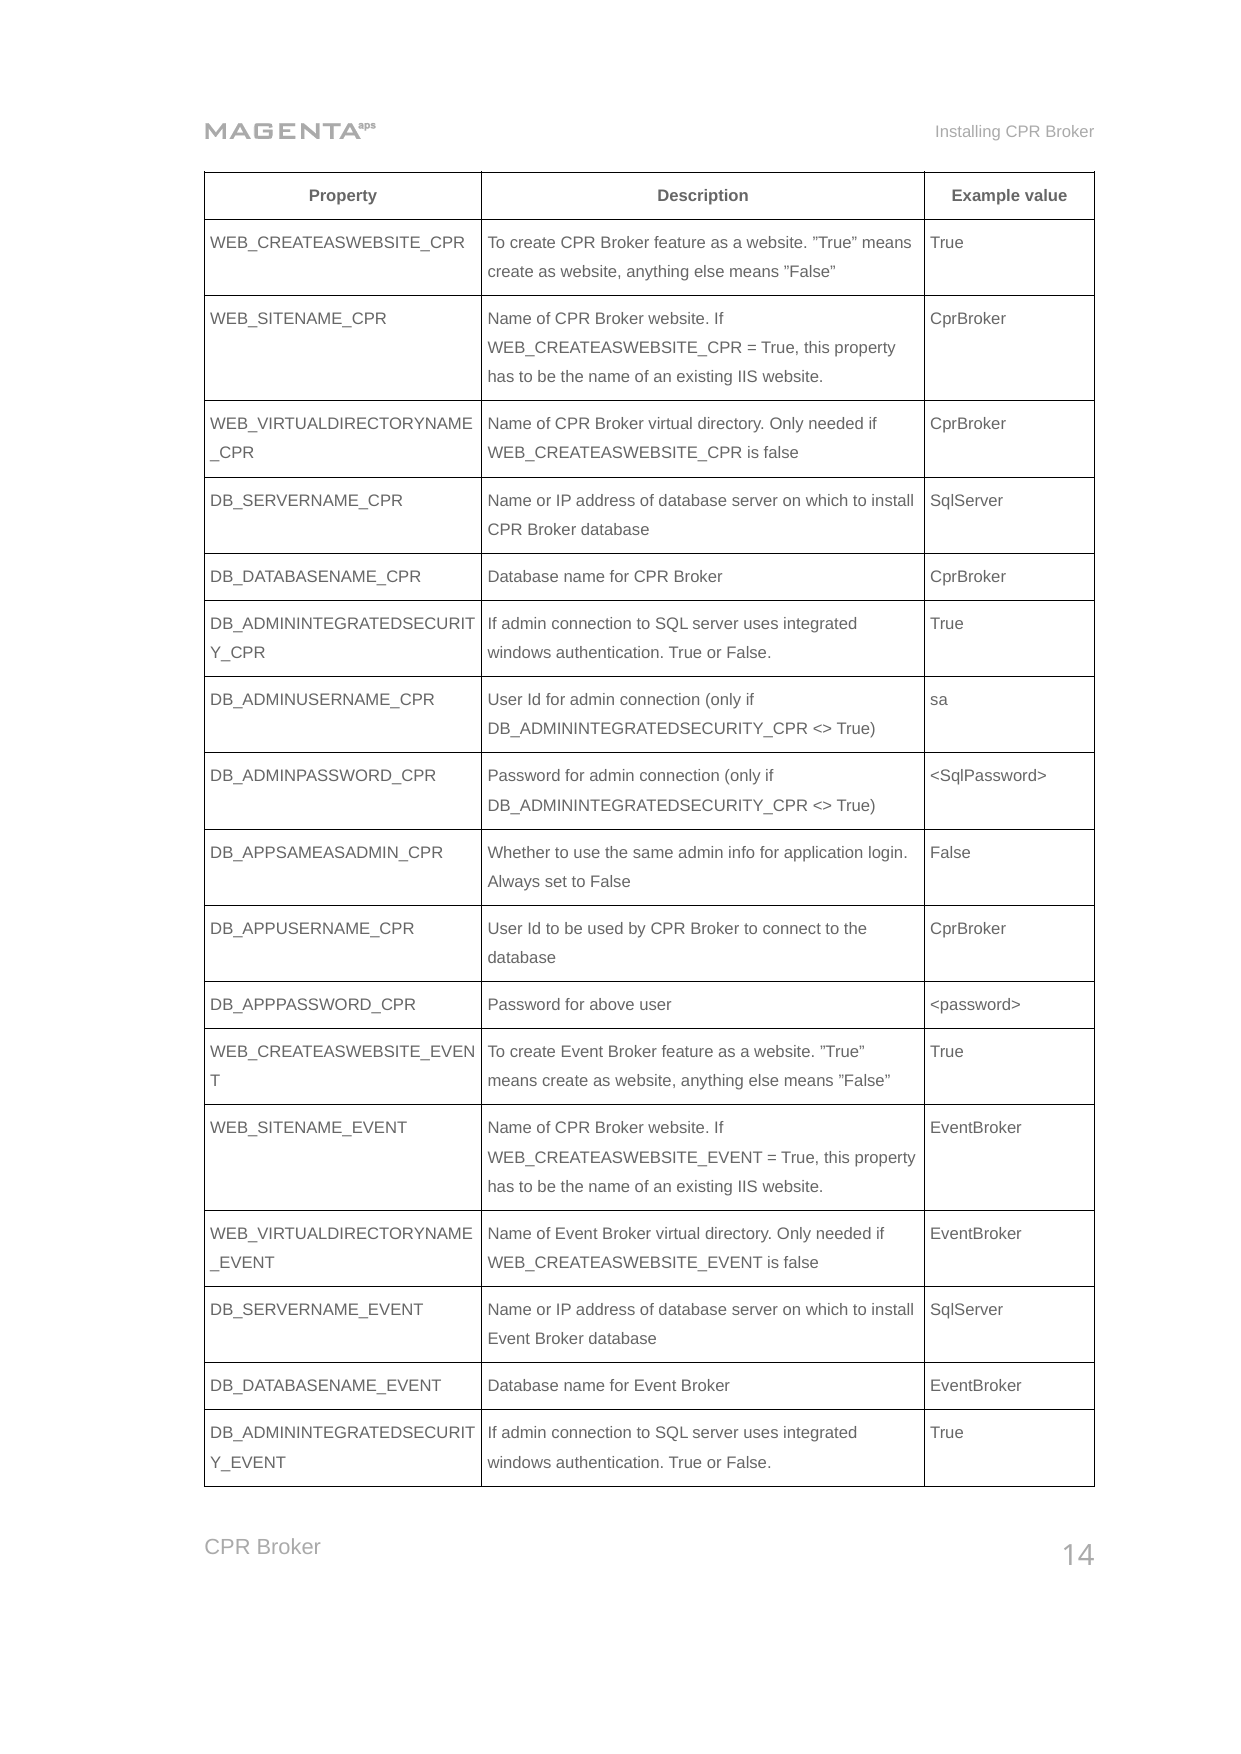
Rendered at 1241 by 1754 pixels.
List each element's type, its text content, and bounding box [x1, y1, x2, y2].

table_cell DB_SERVERNAME_CPR [205, 478, 481, 553]
table_cell To create Event Broker feature as a website. ”True” means create as website, anything else means ”False” [482, 1029, 924, 1104]
table_cell True [925, 1029, 1094, 1104]
table_cell <password> [925, 982, 1094, 1028]
table_cell SqlServer [925, 1287, 1094, 1362]
table_cell Database name for Event Broker [482, 1363, 924, 1409]
table_cell Password for above user [482, 982, 924, 1028]
table_cell Name of CPR Broker website. If WEB_CREATEASWEBSITE_CPR = True, this property has to be the name of an existing IIS website. [482, 296, 924, 400]
table_cell If admin connection to SQL server uses integrated windows authentication. True or False. [482, 601, 924, 676]
table_cell DB_APPSAMEASADMIN_CPR [205, 830, 481, 905]
table_cell EventBroker [925, 1363, 1094, 1409]
table_cell WEB_VIRTUALDIRECTORYNAME_CPR [205, 401, 481, 476]
table_cell DB_ADMININTEGRATEDSECURITY_EVENT [205, 1410, 481, 1486]
table_cell DB_ADMININTEGRATEDSECURITY_CPR [205, 601, 481, 676]
table_cell Database name for CPR Broker [482, 554, 924, 600]
table_cell Name of CPR Broker website. If WEB_CREATEASWEBSITE_EVENT = True, this property has to be the name of an existing IIS website. [482, 1105, 924, 1210]
table_cell WEB_CREATEASWEBSITE_CPR [205, 220, 481, 295]
table_header Example value [925, 173, 1094, 218]
table_cell EventBroker [925, 1211, 1094, 1286]
table_cell EventBroker [925, 1105, 1094, 1210]
table_cell WEB_SITENAME_CPR [205, 296, 481, 400]
table_cell DB_SERVERNAME_EVENT [205, 1287, 481, 1362]
table_cell False [925, 830, 1094, 905]
table_cell SqlServer [925, 478, 1094, 553]
table_cell User Id for admin connection (only if DB_ADMININTEGRATEDSECURITY_CPR <> True) [482, 677, 924, 752]
table_cell WEB_CREATEASWEBSITE_EVENT [205, 1029, 481, 1104]
table_cell DB_APPPASSWORD_CPR [205, 982, 481, 1028]
table_cell DB_DATABASENAME_CPR [205, 554, 481, 600]
table_cell Name of CPR Broker virtual directory. Only needed if WEB_CREATEASWEBSITE_CPR is false [482, 401, 924, 476]
table_cell CprBroker [925, 554, 1094, 600]
table_cell CprBroker [925, 401, 1094, 476]
table_header Property [205, 173, 481, 218]
table_cell To create CPR Broker feature as a website. ”True” means create as website, anything else means ”False” [482, 220, 924, 295]
table_cell CprBroker [925, 296, 1094, 400]
table_cell WEB_VIRTUALDIRECTORYNAME_EVENT [205, 1211, 481, 1286]
table_cell DB_APPUSERNAME_CPR [205, 906, 481, 981]
table_cell DB_ADMINUSERNAME_CPR [205, 677, 481, 752]
table_cell Name of Event Broker virtual directory. Only needed if WEB_CREATEASWEBSITE_EVENT is false [482, 1211, 924, 1286]
table_cell CprBroker [925, 906, 1094, 981]
table_cell Name or IP address of database server on which to install CPR Broker database [482, 478, 924, 553]
table_cell <SqlPassword> [925, 753, 1094, 828]
table_cell DB_ADMINPASSWORD_CPR [205, 753, 481, 828]
table_cell True [925, 220, 1094, 295]
table_cell WEB_SITENAME_EVENT [205, 1105, 481, 1210]
table_cell Password for admin connection (only if DB_ADMININTEGRATEDSECURITY_CPR <> True) [482, 753, 924, 828]
table_cell sa [925, 677, 1094, 752]
table_cell True [925, 1410, 1094, 1486]
table_cell Whether to use the same admin info for application login. Always set to False [482, 830, 924, 905]
table_cell Name or IP address of database server on which to install Event Broker database [482, 1287, 924, 1362]
table_header Description [482, 173, 924, 218]
table_cell User Id to be used by CPR Broker to connect to the database [482, 906, 924, 981]
table_cell If admin connection to SQL server uses integrated windows authentication. True or False. [482, 1410, 924, 1486]
table_cell True [925, 601, 1094, 676]
table_cell DB_DATABASENAME_EVENT [205, 1363, 481, 1409]
